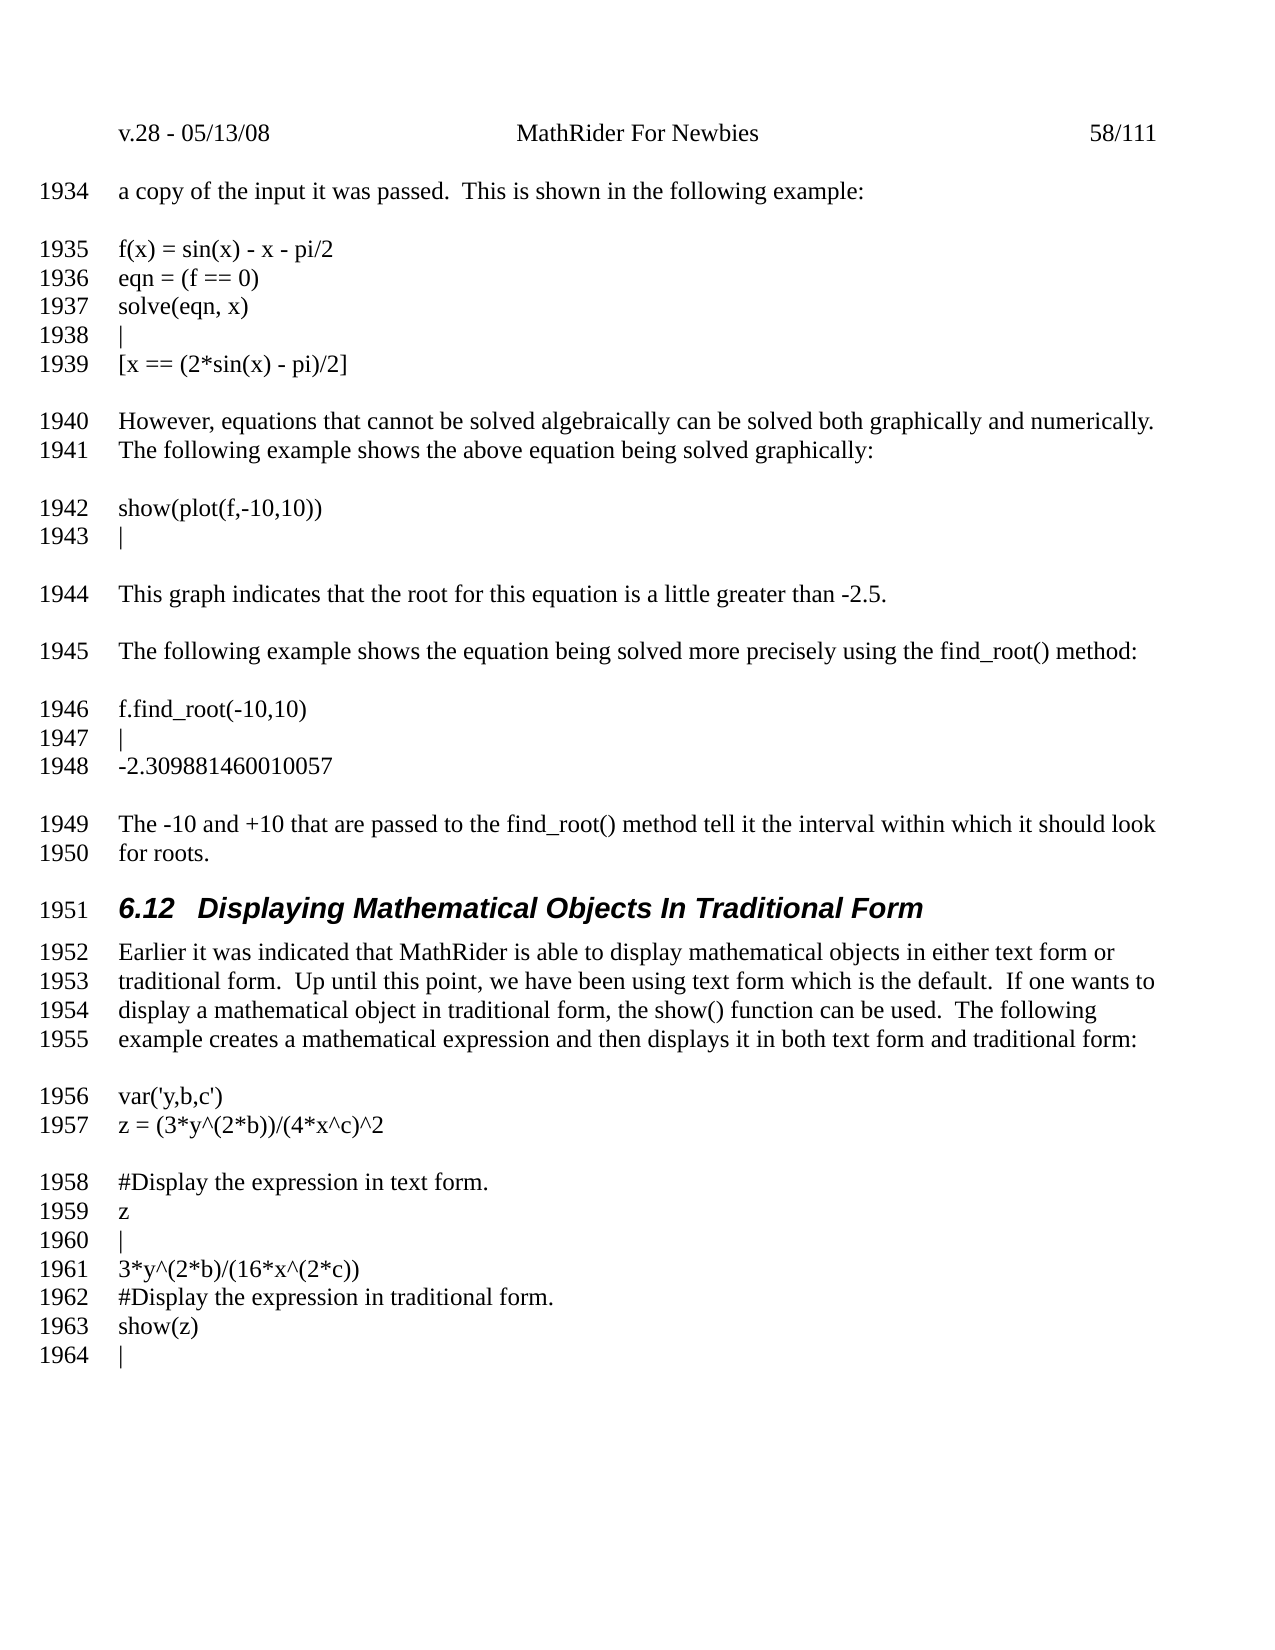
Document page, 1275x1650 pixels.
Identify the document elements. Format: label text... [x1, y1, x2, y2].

text [x == (2*sin(x) - pi)/2] [118, 349, 1157, 378]
text The -10 and +10 that are passed to the find_root() method tell it the interval within which it should look for roots. [118, 809, 1157, 866]
text solve(eqn, x) [118, 291, 1157, 320]
text eqn = (f == 0) [118, 263, 1157, 291]
text | [118, 521, 1157, 550]
text a copy of the input it was passed. This is shown in the following example: [118, 176, 1157, 205]
text Earlier it was indicated that MathRider is able to display mathematical objects in either text form or traditional form. Up until this point, we have been using text form which is the default. If one wants to display a mathematical object in traditional form, the show() function can be used. The following example creates a mathematical expression and then displays it in both text form and traditional form: [118, 937, 1157, 1052]
text | [118, 1340, 1157, 1369]
text The following example shows the equation being solved more precisely using the find_root() method: [118, 636, 1157, 665]
text var('y,b,c') [118, 1081, 1157, 1110]
text #Display the expression in text form. [118, 1167, 1157, 1196]
subtitle Displaying Mathematical Objects In Traditional Form [118, 891, 1157, 925]
text 3*y^(2*b)/(16*x^(2*c)) [118, 1254, 1157, 1282]
text This graph indicates that the root for this equation is a little greater than -2.5. [118, 579, 1157, 608]
text f(x) = sin(x) - x - pi/2 [118, 234, 1157, 263]
text | [118, 320, 1157, 349]
text #Display the expression in traditional form. [118, 1282, 1157, 1311]
text z [118, 1196, 1157, 1225]
text However, equations that cannot be solved algebraically can be solved both graphically and numerically. The following example shows the above equation being solved graphically: [118, 406, 1157, 464]
text -2.309881460010057 [118, 751, 1157, 780]
text | [118, 723, 1157, 751]
text show(z) [118, 1311, 1157, 1340]
text f.find_root(-10,10) [118, 694, 1157, 723]
text | [118, 1225, 1157, 1254]
text show(plot(f,-10,10)) [118, 493, 1157, 521]
text z = (3*y^(2*b))/(4*x^c)^2 [118, 1110, 1157, 1139]
